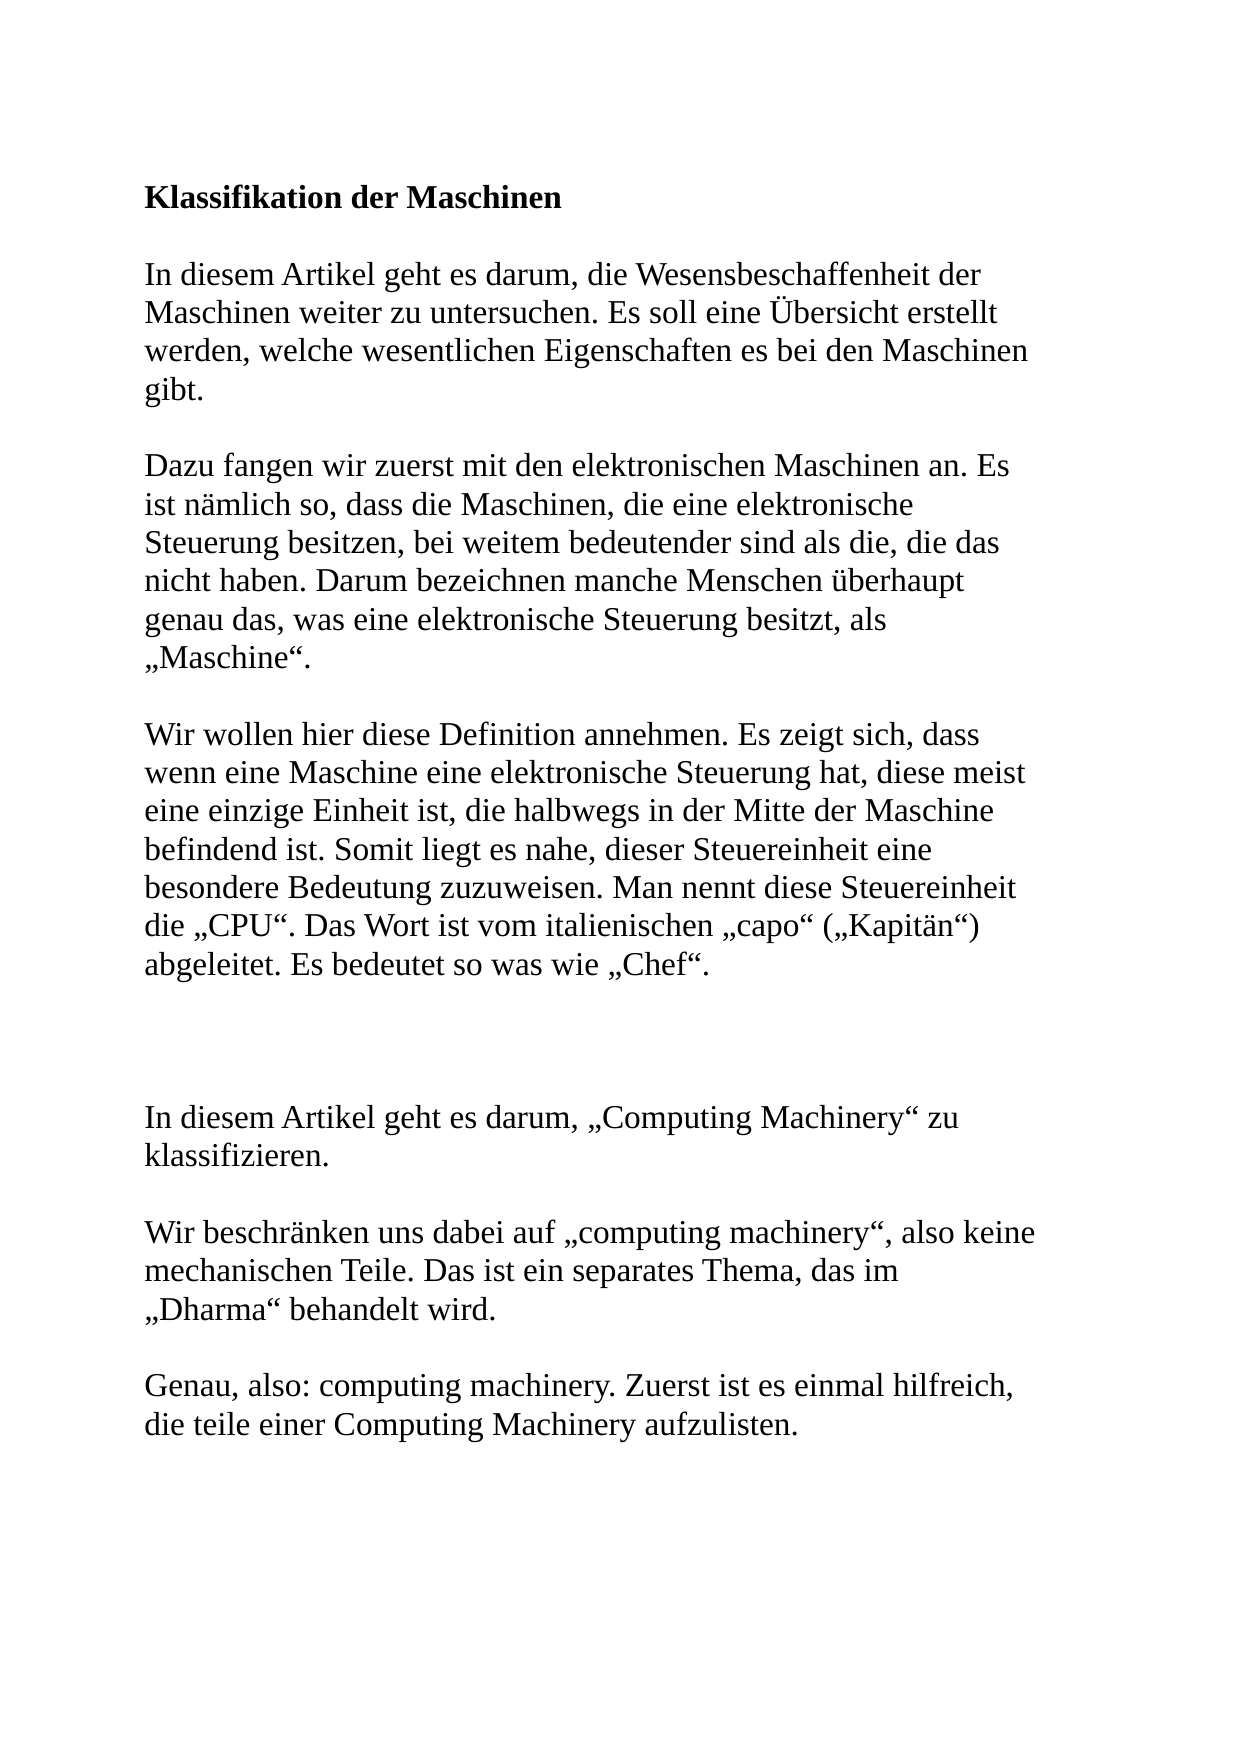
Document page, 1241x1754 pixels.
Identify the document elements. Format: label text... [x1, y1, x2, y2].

text Dazu fangen wir zuerst mit den elektronischen Maschinen an. Es ist nämlich so, dass die Maschinen, die eine elektronische Steuerung besitzen, bei weitem bedeutender sind als die, die das nicht haben. Darum bezeichnen manche Menschen überhaupt genau das, was eine elektronische Steuerung besitzt, als „Maschine“. [144, 446, 1044, 676]
text Wir beschränken uns dabei auf „computing machinery“, also keine mechanischen Teile. Das ist ein separates Thema, das im „Dharma“ behandelt wird. [144, 1212, 1044, 1327]
text Wir wollen hier diese Definition annehmen. Es zeigt sich, dass wenn eine Maschine eine elektronische Steuerung hat, diese meist eine einzige Einheit ist, die halbwegs in der Mitte der Maschine befindend ist. Somit liegt es nahe, dieser Steuereinheit eine besondere Bedeutung zuzuweisen. Man nennt diese Steuereinheit die „CPU“. Das Wort ist vom italienischen „capo“ („Kapitän“) abgeleitet. Es bedeutet so was wie „Chef“. [144, 714, 1044, 982]
text In diesem Artikel geht es darum, „Computing Machinery“ zu klassifizieren. [144, 1097, 1044, 1174]
text Klassifikation der Maschinen [144, 177, 1044, 216]
text Genau, also: computing machinery. Zuerst ist es einmal hilfreich, die teile einer Computing Machinery aufzulisten. [144, 1366, 1044, 1442]
text In diesem Artikel geht es darum, die Wesensbeschaffenheit der Maschinen weiter zu untersuchen. Es soll eine Übersicht erstellt werden, welche wesentlichen Eigenschaften es bei den Maschinen gibt. [144, 254, 1044, 407]
